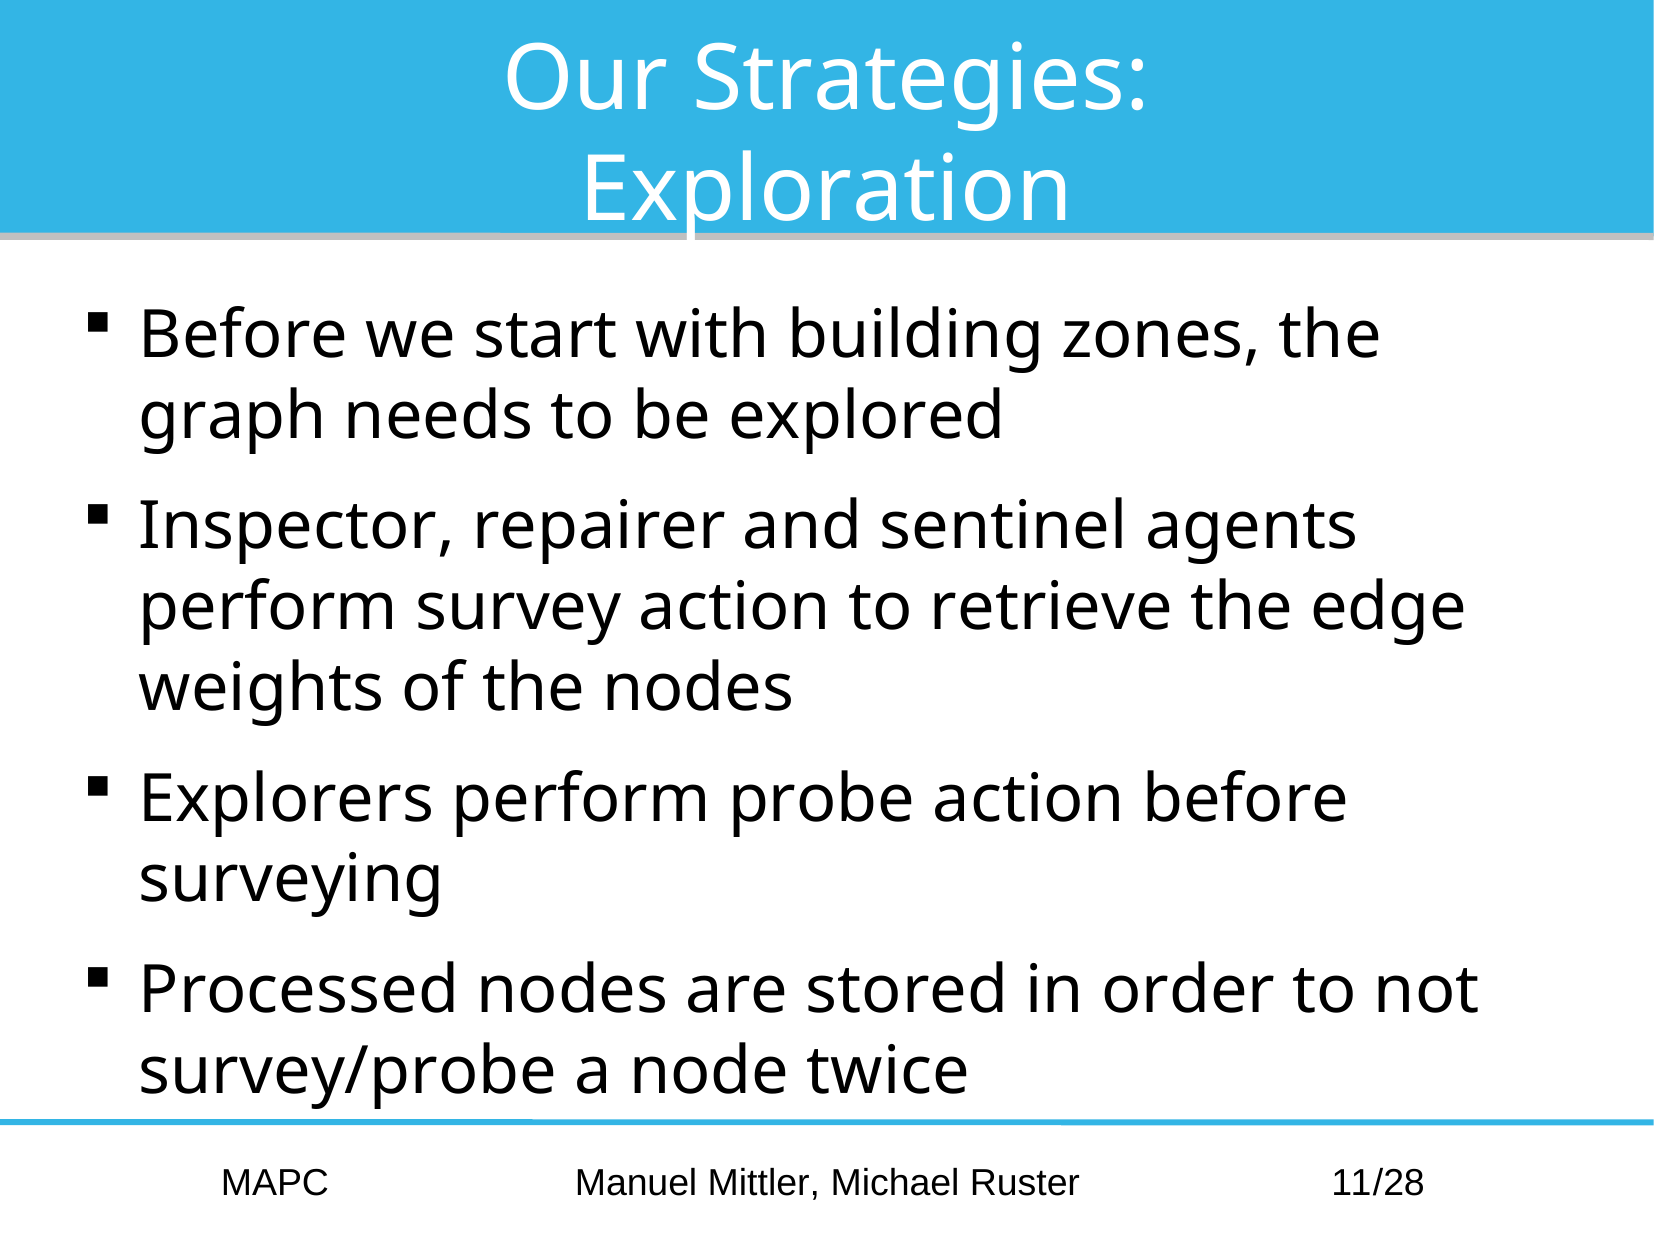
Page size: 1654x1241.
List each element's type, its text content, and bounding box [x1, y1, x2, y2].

list Before we start with building zones, the graph needs to be explored Inspector, repairer and sentinel agents perform survey action to retrieve the edge weights of the nodes Explorers perform probe action before surveying Processed nodes are stored in order to not survey/probe a node twice [82, 290, 1571, 1109]
title Our Strategies: Exploration [82, 49, 1571, 207]
